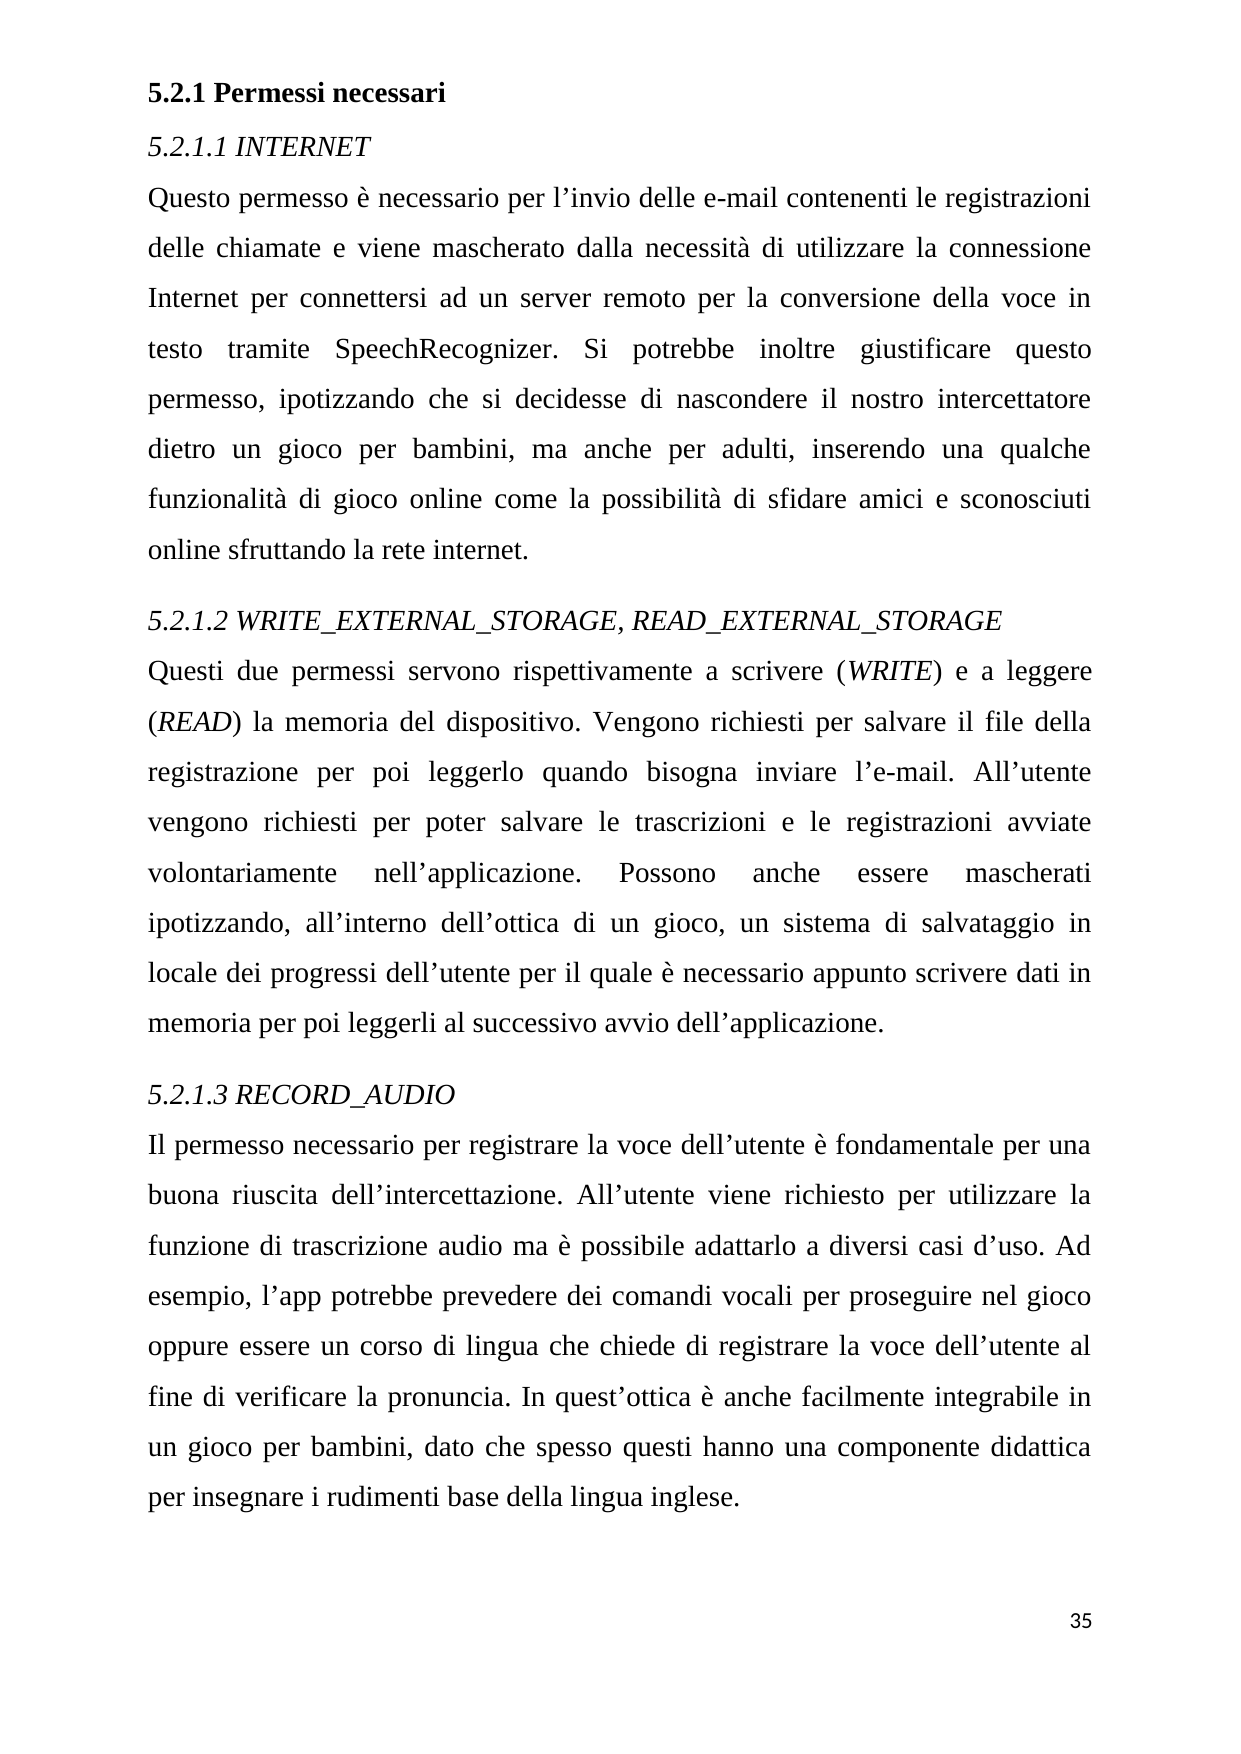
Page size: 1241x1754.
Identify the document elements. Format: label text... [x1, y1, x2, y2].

subtitle 5.2.1.1 INTERNET [148, 129, 1092, 163]
subtitle 5.2.1.3 RECORD_AUDIO [148, 1077, 1092, 1110]
text Questo permesso è necessario per l’invio delle e-mail contenenti le registrazioni delle chiamate e viene mascherato dalla necessità di utilizzare la connessione Internet per connettersi ad un server remoto per la conversione della voce in testo tramite SpeechRecognizer. Si potrebbe inoltre giustificare questo permesso, ipotizzando che si decidesse di nascondere il nostro intercettatore dietro un gioco per bambini, ma anche per adulti, inserendo una qualche funzionalità di gioco online come la possibilità di sfidare amici e sconosciuti online sfruttando la rete internet. [148, 180, 1092, 566]
text Il permesso necessario per registrare la voce dell’utente è fondamentale per una buona riuscita dell’intercettazione. All’utente viene richiesto per utilizzare la funzione di trascrizione audio ma è possibile adattarlo a diversi casi d’uso. Ad esempio, l’app potrebbe prevedere dei comandi vocali per proseguire nel gioco oppure essere un corso di lingua che chiede di registrare la voce dell’utente al fine di verificare la pronuncia. In quest’ottica è anche facilmente integrabile in un gioco per bambini, dato che spesso questi hanno una componente didattica per insegnare i rudimenti base della lingua inglese. [148, 1127, 1092, 1513]
subtitle 5.2.1 Permessi necessari [148, 75, 1092, 108]
text Questi due permessi servono rispettivamente a scrivere (WRITE) e a leggere (READ) la memoria del dispositivo. Vengono richiesti per salvare il file della registrazione per poi leggerlo quando bisogna inviare l’e-mail. All’utente vengono richiesti per poter salvare le trascrizioni e le registrazioni avviate volontariamente nell’applicazione. Possono anche essere mascherati ipotizzando, all’interno dell’ottica di un gioco, un sistema di salvataggio in locale dei progressi dell’utente per il quale è necessario appunto scrivere dati in memoria per poi leggerli al successivo avvio dell’applicazione. [148, 653, 1092, 1039]
subtitle 5.2.1.2 WRITE_EXTERNAL_STORAGE, READ_EXTERNAL_STORAGE [148, 603, 1092, 637]
